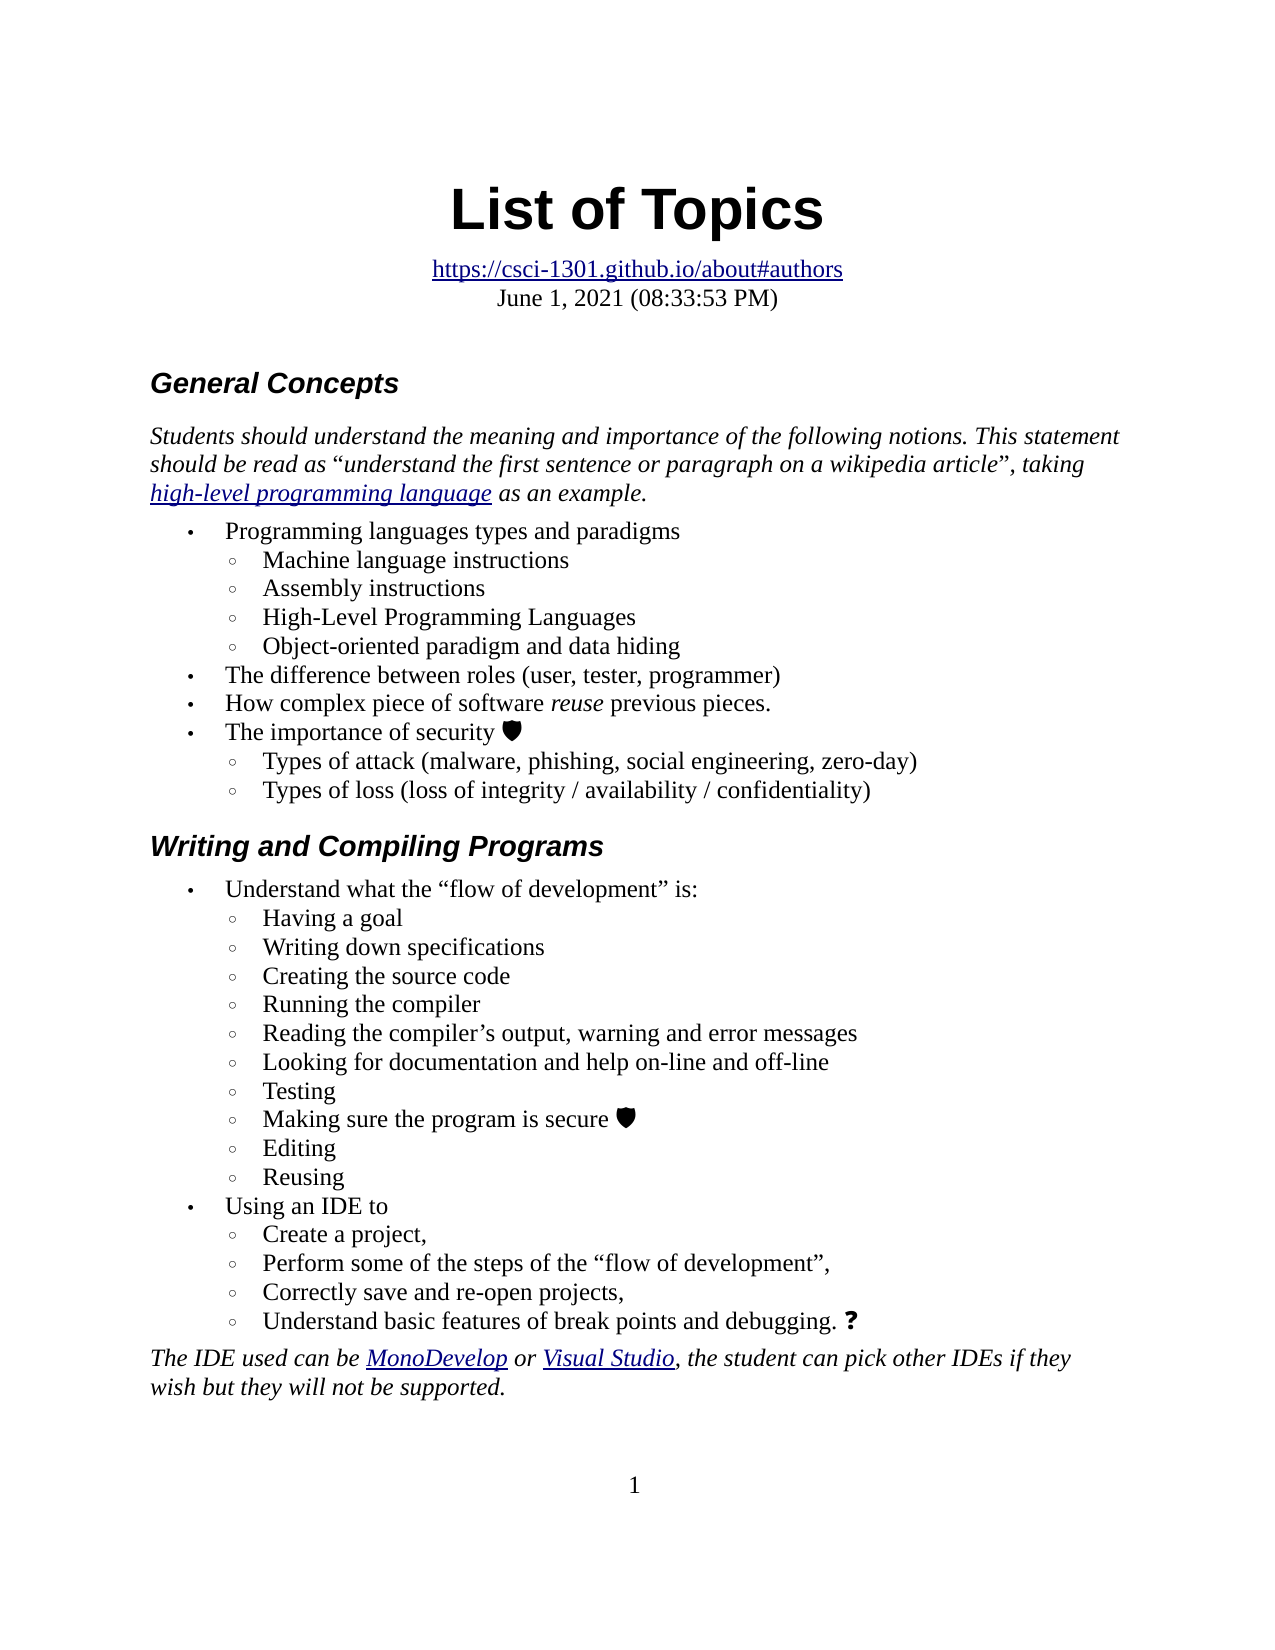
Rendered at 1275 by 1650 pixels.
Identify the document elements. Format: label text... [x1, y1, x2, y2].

list The difference between roles (user, tester, programmer) [187, 660, 1125, 688]
list Looking for documentation and help on-line and off-line [225, 1047, 1125, 1076]
list Types of loss (loss of integrity / availability / confidentiality) [225, 775, 1125, 803]
list Understand basic features of break points and debugging. ❓ [225, 1306, 1125, 1334]
list Understand what the “flow of development” is: [187, 874, 1125, 903]
subtitle Writing and Compiling Programs [150, 828, 1125, 862]
text https://csci-1301.github.io/about#authors [150, 254, 1125, 283]
list Reusing [225, 1162, 1125, 1191]
list Object-oriented paradigm and data hiding [225, 631, 1125, 660]
list Create a project, [225, 1219, 1125, 1248]
list Perform some of the steps of the “flow of development”, [225, 1248, 1125, 1277]
list Machine language instructions [225, 545, 1125, 573]
list Reading the compiler’s output, warning and error messages [225, 1018, 1125, 1047]
list Having a goal [225, 903, 1125, 932]
list Using an IDE to [187, 1191, 1125, 1219]
list Creating the source code [225, 961, 1125, 989]
list Testing [225, 1076, 1125, 1104]
list Writing down specifications [225, 932, 1125, 961]
list Assembly instructions [225, 573, 1125, 602]
text June 1, 2021 (08:33:53 PM) [150, 283, 1125, 312]
text The IDE used can be MonoDevelop or Visual Studio, the student can pick other IDEs if they wish but they will not be supported. [150, 1343, 1125, 1401]
list Running the compiler [225, 989, 1125, 1018]
list Correctly save and re-open projects, [225, 1277, 1125, 1306]
title List of Topics [150, 175, 1125, 242]
list High-Level Programming Languages [225, 602, 1125, 631]
list Programming languages types and paradigms [187, 516, 1125, 545]
list The importance of security 🛡️ [187, 717, 1125, 746]
subtitle General Concepts [150, 366, 1125, 399]
list How complex piece of software reuse previous pieces. [187, 688, 1125, 717]
list Making sure the program is secure 🛡️ [225, 1104, 1125, 1133]
list Editing [225, 1133, 1125, 1162]
list Types of attack (malware, phishing, social engineering, zero-day) [225, 746, 1125, 775]
text Students should understand the meaning and importance of the following notions. This statement should be read as “understand the first sentence or paragraph on a wikipedia article”, taking high-level programming language as an example. [150, 421, 1125, 507]
